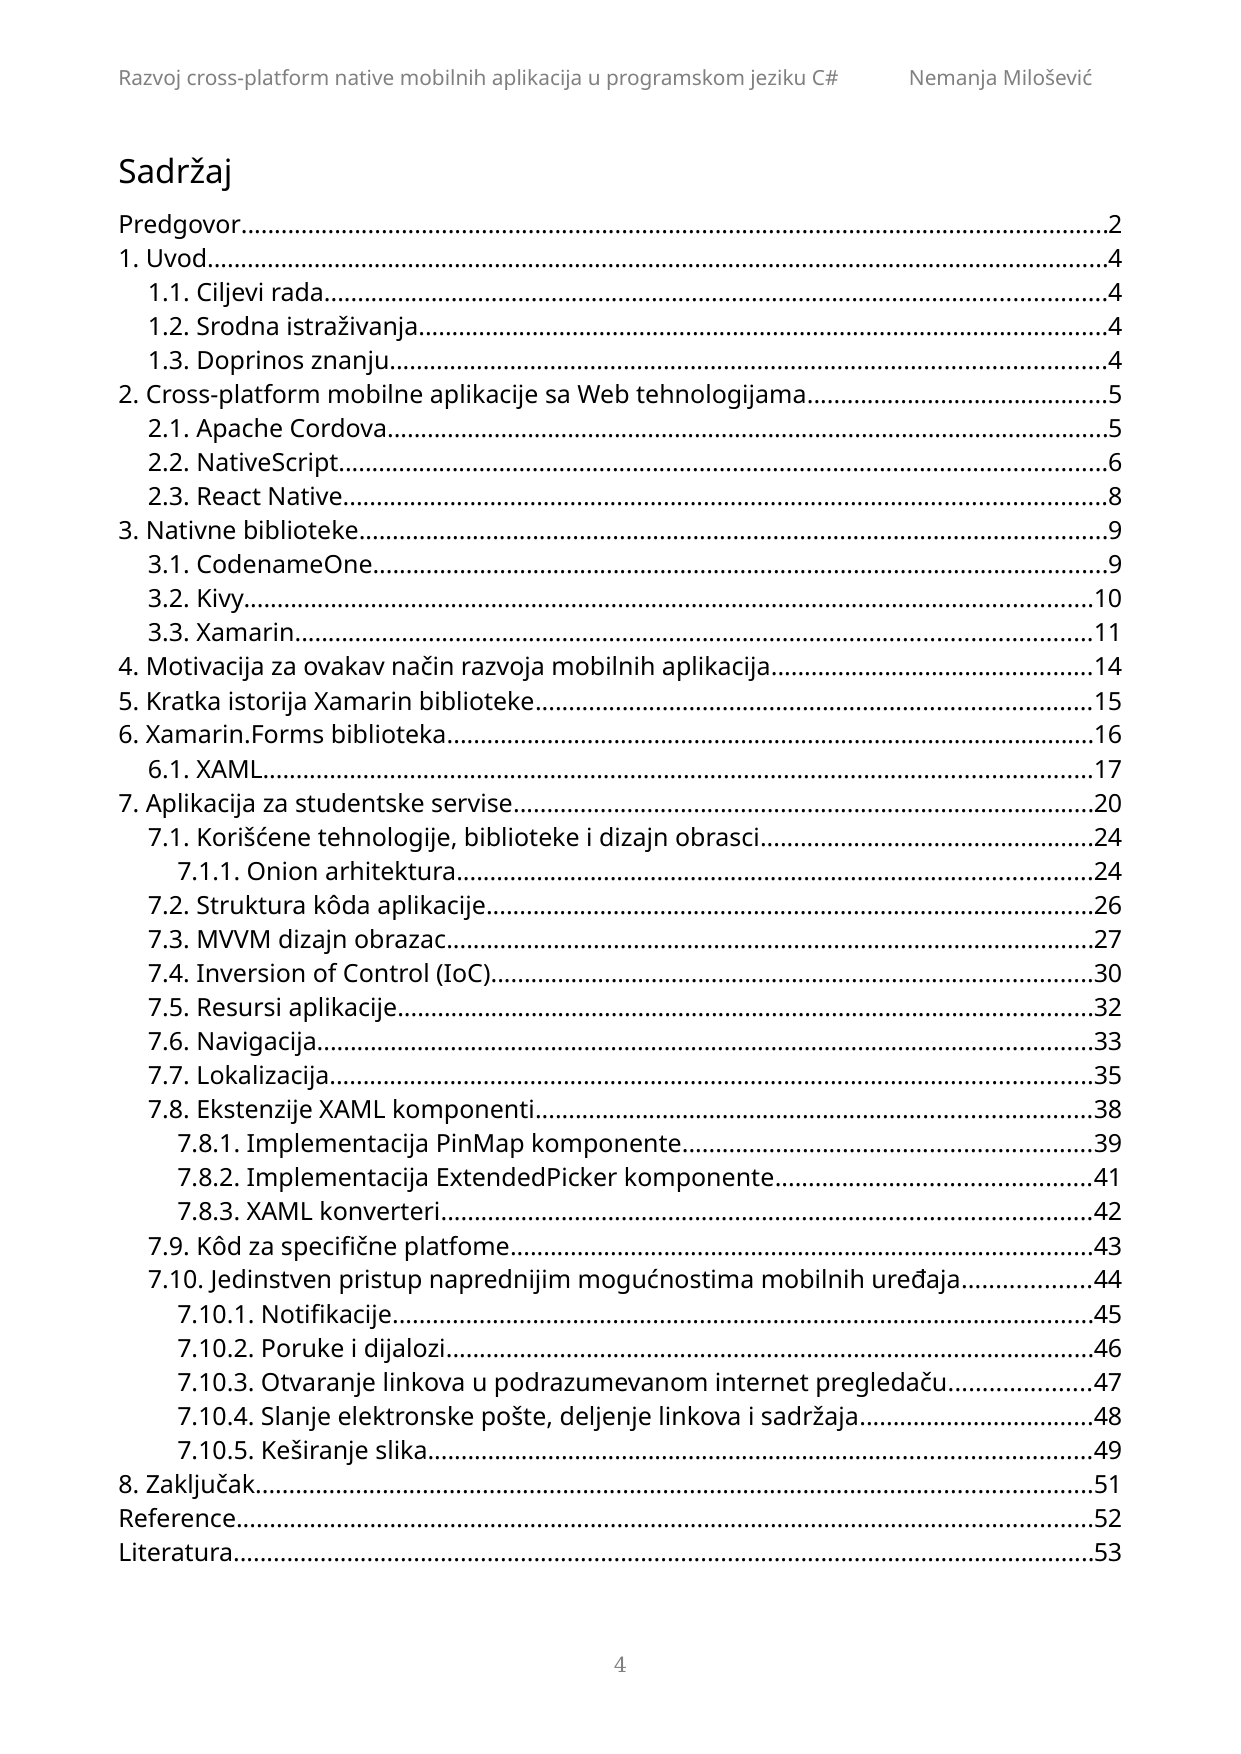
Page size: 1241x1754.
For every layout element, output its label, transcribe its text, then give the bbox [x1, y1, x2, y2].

text Reference 52 [118, 1501, 1122, 1535]
text 1.1. Ciljevi rada 4 [148, 274, 1122, 308]
text 7.4. Inversion of Control (IoC) 30 [148, 956, 1122, 990]
text 7. Aplikacija za studentske servise 20 [118, 785, 1122, 819]
text 3.1. CodenameOne 9 [148, 547, 1122, 581]
text 7.8.3. XAML konverteri 42 [177, 1194, 1122, 1228]
text 6.1. XAML 17 [148, 751, 1122, 785]
text 7.8.1. Implementacija PinMap komponente 39 [177, 1126, 1122, 1160]
text Literatura 53 [118, 1535, 1122, 1569]
text 7.10.4. Slanje elektronske pošte, deljenje linkova i sadržaja 48 [177, 1398, 1122, 1432]
text 7.10. Jedinstven pristup naprednijim mogućnostima mobilnih uređaja 44 [148, 1262, 1122, 1296]
subtitle Sadržaj [118, 148, 1122, 194]
text 2.2. NativeScript 6 [148, 445, 1122, 479]
text 7.10.3. Otvaranje linkova u podrazumevanom internet pregledaču 47 [177, 1364, 1122, 1398]
text 7.10.1. Notifikacije 45 [177, 1296, 1122, 1330]
text 3.2. Kivy 10 [148, 581, 1122, 615]
text 5. Kratka istorija Xamarin biblioteke 15 [118, 683, 1122, 717]
text 7.1.1. Onion arhitektura 24 [177, 853, 1122, 887]
text Predgovor 2 [118, 206, 1122, 240]
text 7.3. MVVM dizajn obrazac 27 [148, 922, 1122, 956]
text 1. Uvod 4 [118, 240, 1122, 274]
text 6. Xamarin.Forms biblioteka 16 [118, 717, 1122, 751]
text 3. Nativne biblioteke 9 [118, 513, 1122, 547]
text 7.1. Korišćene tehnologije, biblioteke i dizajn obrasci 24 [148, 819, 1122, 853]
text 7.10.2. Poruke i dijalozi 46 [177, 1330, 1122, 1364]
text 7.6. Navigacija 33 [148, 1024, 1122, 1058]
text 2.3. React Native 8 [148, 479, 1122, 513]
text 7.8.2. Implementacija ExtendedPicker komponente 41 [177, 1160, 1122, 1194]
text 3.3. Xamarin 11 [148, 615, 1122, 649]
text 4. Motivacija za ovakav način razvoja mobilnih aplikacija 14 [118, 649, 1122, 683]
text 1.3. Doprinos znanju 4 [148, 342, 1122, 377]
text 7.10.5. Keširanje slika 49 [177, 1432, 1122, 1467]
text 7.5. Resursi aplikacije 32 [148, 990, 1122, 1024]
text 1.2. Srodna istraživanja 4 [148, 308, 1122, 342]
text 7.9. Kôd za specifične platfome 43 [148, 1228, 1122, 1262]
text 2. Cross-platform mobilne aplikacije sa Web tehnologijama 5 [118, 377, 1122, 411]
text 2.1. Apache Cordova 5 [148, 411, 1122, 445]
text 7.2. Struktura kôda aplikacije 26 [148, 887, 1122, 922]
text 7.7. Lokalizacija 35 [148, 1058, 1122, 1092]
text 7.8. Ekstenzije XAML komponenti 38 [148, 1092, 1122, 1126]
text 8. Zaključak 51 [118, 1467, 1122, 1501]
